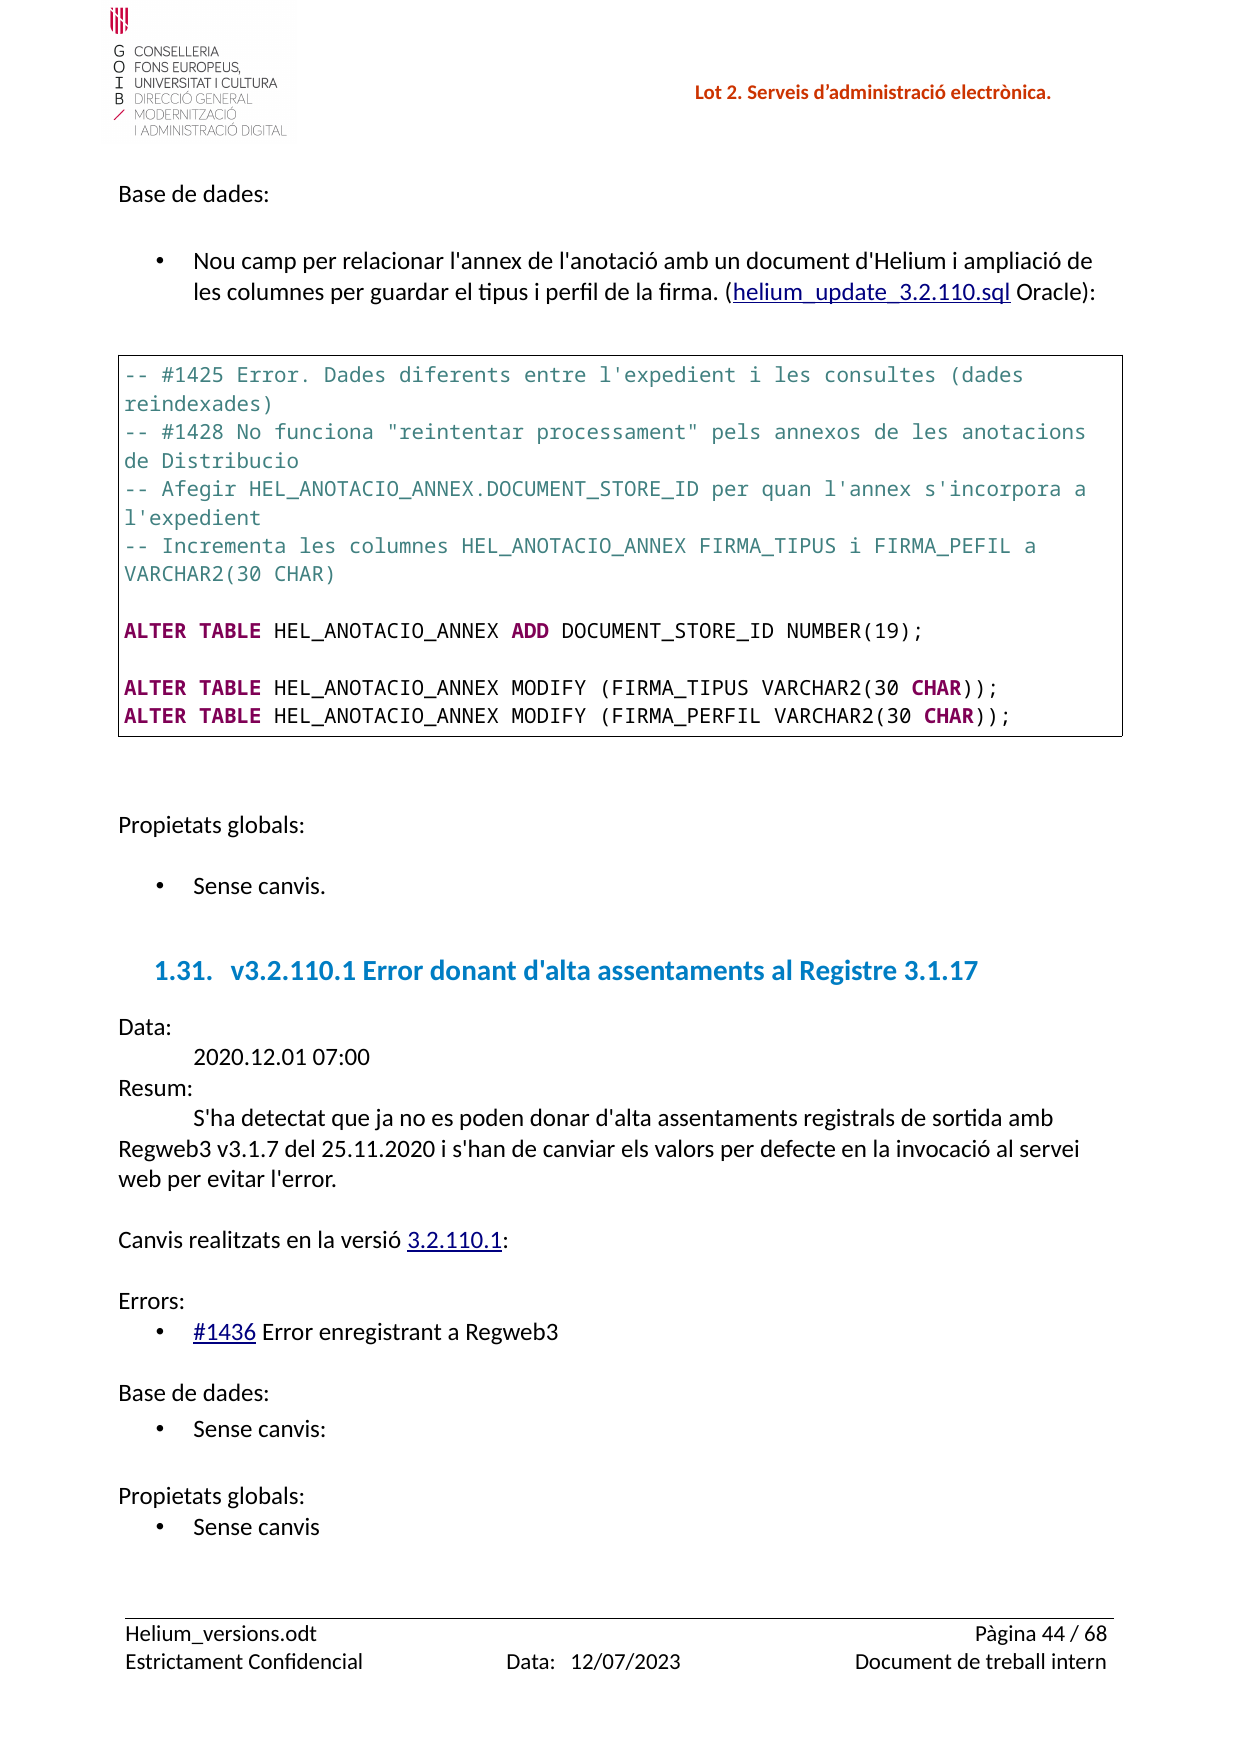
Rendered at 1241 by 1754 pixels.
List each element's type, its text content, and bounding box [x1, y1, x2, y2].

text Canvis realitzats en la versió 3.2.110.1: [118, 1224, 1122, 1255]
text Data: [118, 1011, 1122, 1041]
text Resum: [118, 1072, 1122, 1102]
text Propietats globals: [118, 1481, 1122, 1511]
list #1436 Error enregistrant a Regweb3 [156, 1316, 1122, 1347]
list Nou camp per relacionar l'annex de l'anotació amb un document d'Helium i ampliació de les columnes per guardar el tipus i perfil de la firma. (helium_update_3.2.110.sql Oracle): [156, 245, 1122, 306]
text 2020.12.01 07:00 [118, 1041, 1122, 1072]
list Sense canvis. [156, 870, 1122, 900]
list Sense canvis: [156, 1413, 1122, 1444]
picture [100, 0, 297, 144]
text S'ha detectat que ja no es poden donar d'alta assentaments registrals de sortida amb Regweb3 v3.1.7 del 25.11.2020 i s'han de canviar els valors per defecte en la invocació al servei web per evitar l'error. [118, 1102, 1122, 1194]
subtitle v3.2.110.1 Error donant d'alta assentaments al Registre 3.1.17 [153, 952, 1122, 987]
text Errors: [118, 1286, 1122, 1316]
list Sense canvis [156, 1511, 1122, 1542]
text Base de dades: [118, 178, 1122, 209]
text Propietats globals: [118, 809, 1122, 839]
text Base de dades: [118, 1377, 1122, 1408]
table_header -- #1425 Error. Dades diferents entre l'expedient i les consultes (dades reindexades) -- #1428 No funciona "reintentar processament" pels annexos de les anotacions de Distribucio -- Afegir HEL_ANOTACIO_ANNEX.DOCUMENT_STORE_ID per quan l'annex s'incorpora a l'expedient -- Incrementa les columnes HEL_ANOTACIO_ANNEX FIRMA_TIPUS i FIRMA_PEFIL a VARCHAR2(30 CHAR) ALTER TABLE HEL_ANOTACIO_ANNEX ADD DOCUMENT_STORE_ID NUMBER(19); ALTER TABLE HEL_ANOTACIO_ANNEX MODIFY (FIRMA_TIPUS VARCHAR2(30 CHAR)); ALTER TABLE HEL_ANOTACIO_ANNEX MODIFY (FIRMA_PERFIL VARCHAR2(30 CHAR)); [119, 356, 1122, 736]
